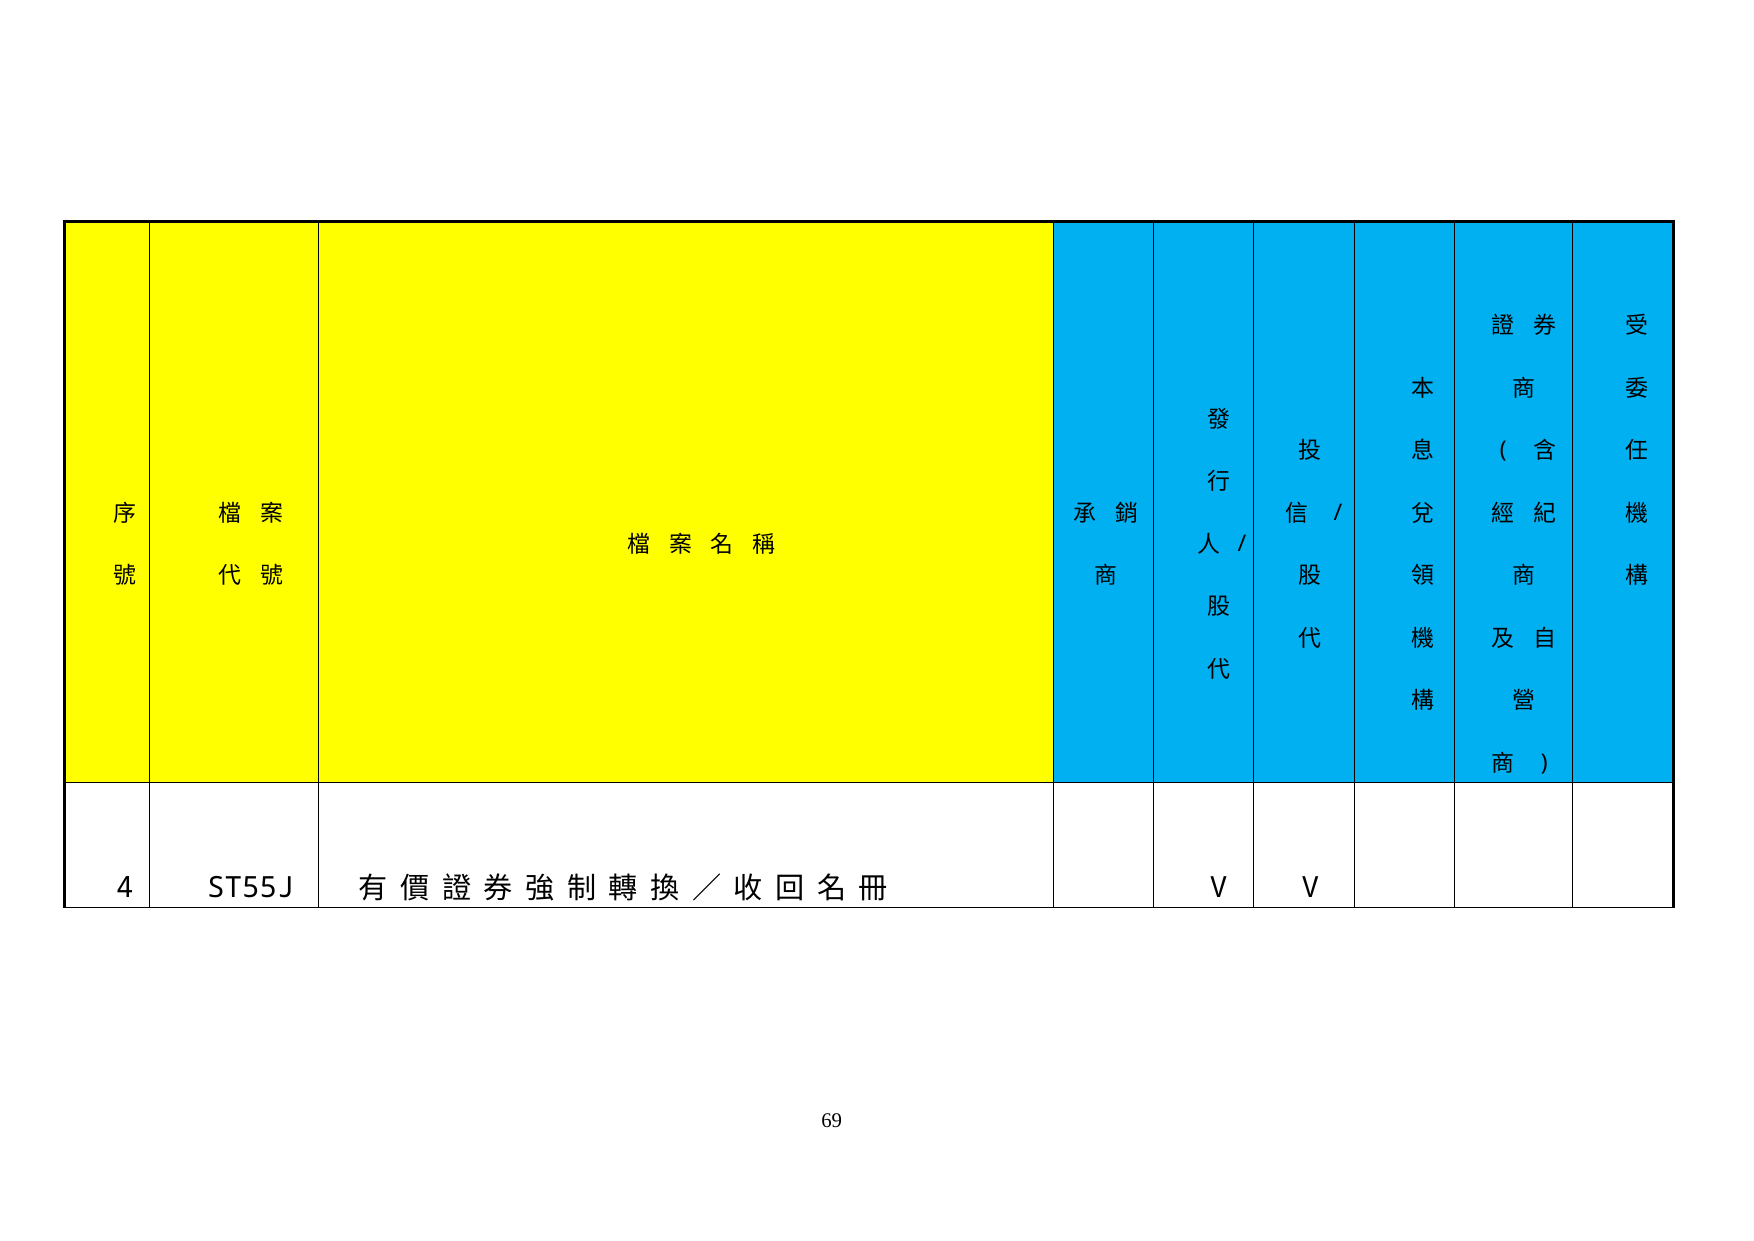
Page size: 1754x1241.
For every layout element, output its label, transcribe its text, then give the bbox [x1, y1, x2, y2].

table_header 檔案名稱 [319, 223, 1053, 782]
table_cell [1355, 783, 1454, 907]
table_header 承銷商 [1054, 223, 1153, 782]
table_header 序號 [66, 223, 149, 782]
table_header 檔案 代號 [150, 223, 318, 782]
table_cell [1054, 783, 1153, 907]
table_header 本息兌領 機構 [1355, 223, 1454, 782]
table_cell 4 [66, 783, 149, 907]
table_header 證券商 (含經紀商 及自營商) [1455, 223, 1572, 782]
table_cell [1573, 783, 1672, 907]
table_cell V [1154, 783, 1253, 907]
table_header 受委任 機構 [1573, 223, 1672, 782]
table_cell ST55J [150, 783, 318, 907]
table_cell 有價證券強制轉換／收回名冊 [319, 783, 1053, 907]
table_cell [1455, 783, 1572, 907]
table_cell V [1254, 783, 1354, 907]
table_header 投信/ 股代 [1254, 223, 1354, 782]
table_header 發行人/ 股代 [1154, 223, 1253, 782]
